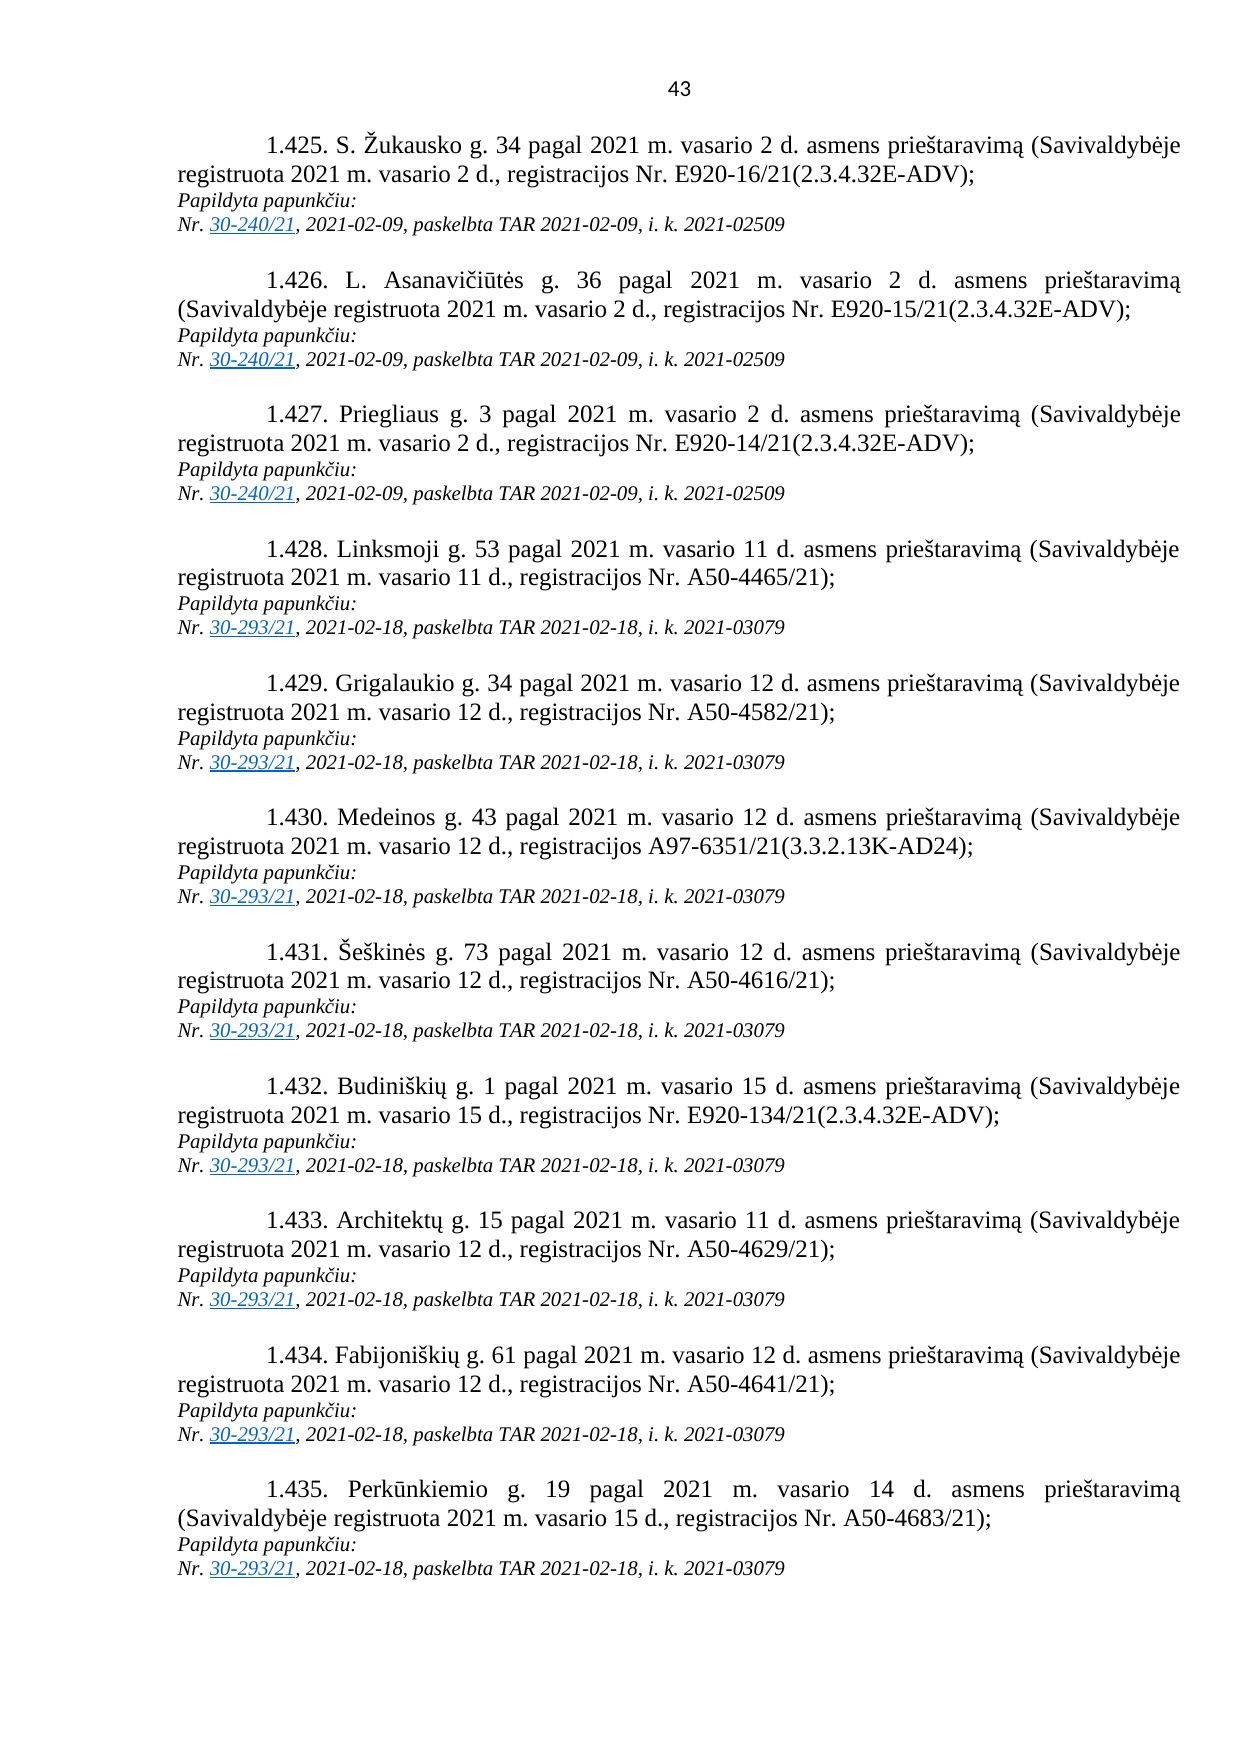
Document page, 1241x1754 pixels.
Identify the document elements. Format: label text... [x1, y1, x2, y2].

text Nr. 30-293/21, 2021-02-18, paskelbta TAR 2021-02-18, i. k. 2021-03079 [177, 615, 1181, 639]
text Papildyta papunkčiu: [177, 1129, 1181, 1153]
text Nr. 30-240/21, 2021-02-09, paskelbta TAR 2021-02-09, i. k. 2021-02509 [177, 481, 1181, 505]
text Papildyta papunkčiu: [177, 322, 1181, 347]
text Nr. 30-293/21, 2021-02-18, paskelbta TAR 2021-02-18, i. k. 2021-03079 [177, 884, 1181, 908]
text 1.432. Budiniškių g. 1 pagal 2021 m. vasario 15 d. asmens prieštaravimą (Savivaldybėje registruota 2021 m. vasario 15 d., registracijos Nr. E920-134/21(2.3.4.32E-ADV); [177, 1071, 1181, 1129]
text 1.429. Grigalaukio g. 34 pagal 2021 m. vasario 12 d. asmens prieštaravimą (Savivaldybėje registruota 2021 m. vasario 12 d., registracijos Nr. A50-4582/21); [177, 668, 1181, 726]
text Papildyta papunkčiu: [177, 1263, 1181, 1287]
text Nr. 30-293/21, 2021-02-18, paskelbta TAR 2021-02-18, i. k. 2021-03079 [177, 750, 1181, 774]
text 1.431. Šeškinės g. 73 pagal 2021 m. vasario 12 d. asmens prieštaravimą (Savivaldybėje registruota 2021 m. vasario 12 d., registracijos Nr. A50-4616/21); [177, 937, 1181, 994]
text 1.434. Fabijoniškių g. 61 pagal 2021 m. vasario 12 d. asmens prieštaravimą (Savivaldybėje registruota 2021 m. vasario 12 d., registracijos Nr. A50-4641/21); [177, 1340, 1181, 1397]
text Nr. 30-293/21, 2021-02-18, paskelbta TAR 2021-02-18, i. k. 2021-03079 [177, 1556, 1181, 1580]
text 1.427. Priegliaus g. 3 pagal 2021 m. vasario 2 d. asmens prieštaravimą (Savivaldybėje registruota 2021 m. vasario 2 d., registracijos Nr. E920-14/21(2.3.4.32E-ADV); [177, 399, 1181, 457]
text 1.435. Perkūnkiemio g. 19 pagal 2021 m. vasario 14 d. asmens prieštaravimą (Savivaldybėje registruota 2021 m. vasario 15 d., registracijos Nr. A50-4683/21); [177, 1474, 1181, 1532]
text Papildyta papunkčiu: [177, 188, 1181, 212]
text Nr. 30-293/21, 2021-02-18, paskelbta TAR 2021-02-18, i. k. 2021-03079 [177, 1018, 1181, 1042]
text 1.430. Medeinos g. 43 pagal 2021 m. vasario 12 d. asmens prieštaravimą (Savivaldybėje registruota 2021 m. vasario 12 d., registracijos A97-6351/21(3.3.2.13K-AD24); [177, 802, 1181, 860]
text 1.433. Architektų g. 15 pagal 2021 m. vasario 11 d. asmens prieštaravimą (Savivaldybėje registruota 2021 m. vasario 12 d., registracijos Nr. A50-4629/21); [177, 1206, 1181, 1263]
text Nr. 30-293/21, 2021-02-18, paskelbta TAR 2021-02-18, i. k. 2021-03079 [177, 1422, 1181, 1446]
text Papildyta papunkčiu: [177, 1532, 1181, 1556]
text Nr. 30-240/21, 2021-02-09, paskelbta TAR 2021-02-09, i. k. 2021-02509 [177, 347, 1181, 371]
text Papildyta papunkčiu: [177, 860, 1181, 884]
text 1.426. L. Asanavičiūtės g. 36 pagal 2021 m. vasario 2 d. asmens prieštaravimą (Savivaldybėje registruota 2021 m. vasario 2 d., registracijos Nr. E920-15/21(2.3.4.32E-ADV); [177, 265, 1181, 322]
text 1.425. S. Žukausko g. 34 pagal 2021 m. vasario 2 d. asmens prieštaravimą (Savivaldybėje registruota 2021 m. vasario 2 d., registracijos Nr. E920-16/21(2.3.4.32E-ADV); [177, 131, 1181, 188]
text Papildyta papunkčiu: [177, 457, 1181, 481]
text Nr. 30-293/21, 2021-02-18, paskelbta TAR 2021-02-18, i. k. 2021-03079 [177, 1287, 1181, 1311]
text Papildyta papunkčiu: [177, 726, 1181, 750]
text Papildyta papunkčiu: [177, 1397, 1181, 1422]
text Papildyta papunkčiu: [177, 994, 1181, 1018]
text Papildyta papunkčiu: [177, 591, 1181, 615]
text Nr. 30-293/21, 2021-02-18, paskelbta TAR 2021-02-18, i. k. 2021-03079 [177, 1153, 1181, 1177]
text Nr. 30-240/21, 2021-02-09, paskelbta TAR 2021-02-09, i. k. 2021-02509 [177, 212, 1181, 236]
text 1.428. Linksmoji g. 53 pagal 2021 m. vasario 11 d. asmens prieštaravimą (Savivaldybėje registruota 2021 m. vasario 11 d., registracijos Nr. A50-4465/21); [177, 534, 1181, 591]
